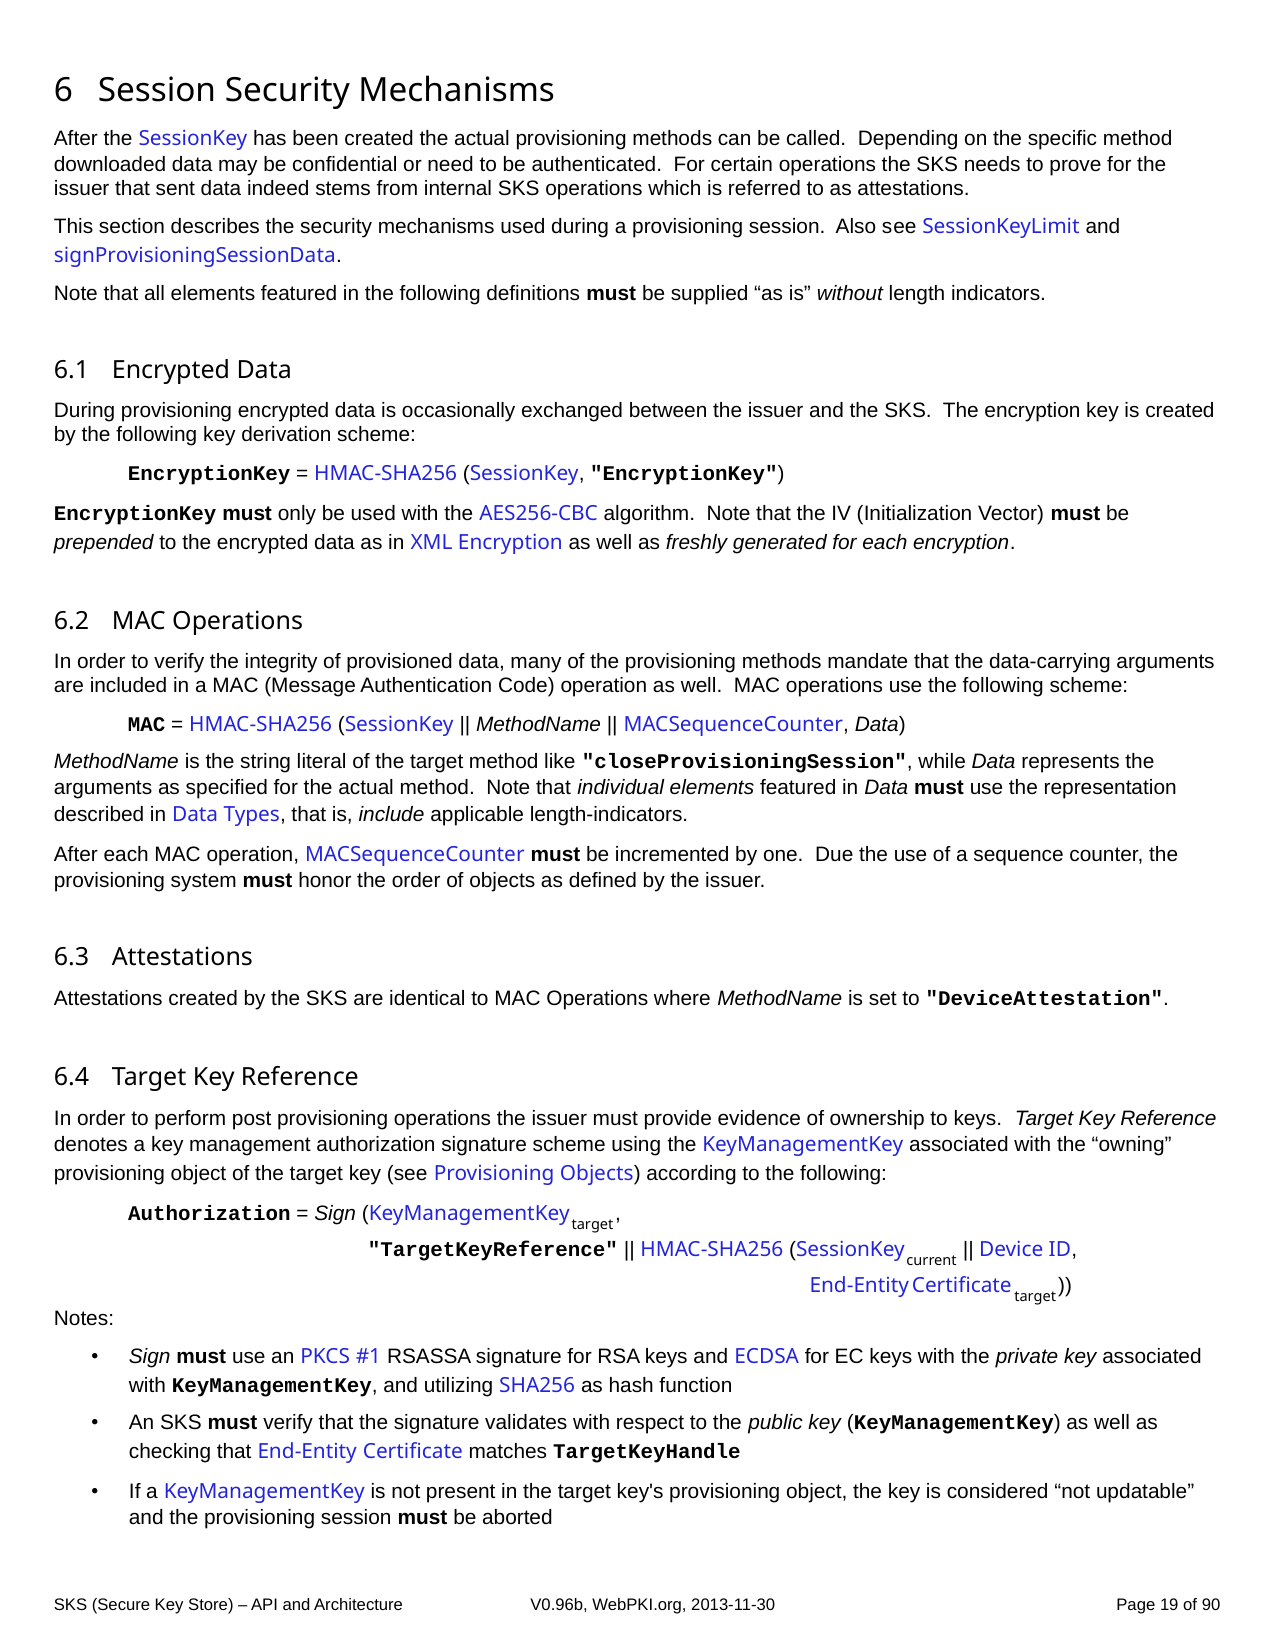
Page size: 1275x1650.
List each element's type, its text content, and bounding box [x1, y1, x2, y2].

text End-Entity Certificate target )) [54, 1270, 1221, 1306]
text Attestations created by the SKS are identical to MAC Operations where MethodName is set to "DeviceAttestation". [54, 986, 1221, 1011]
text MAC = HMAC-SHA256 (SessionKey || MethodName || MACSequenceCounter, Data) [54, 709, 1221, 737]
text This section describes the security mechanisms used during a provisioning session. Also see SessionKeyLimit and signProvisioningSessionData. [54, 212, 1221, 268]
subtitle Session Security Mechanisms [54, 66, 1221, 111]
list An SKS must verify that the signature validates with respect to the public key (KeyManagementKey) as well as checking that End-Entity Certificate matches TargetKeyHandle [91, 1410, 1221, 1464]
subtitle MAC Operations [54, 603, 1221, 637]
text During provisioning encrypted data is occasionally exchanged between the issuer and the SKS. The encryption key is created by the following key derivation scheme: [54, 398, 1221, 446]
text EncryptionKey = HMAC-SHA256 (SessionKey, "EncryptionKey") [54, 458, 1221, 486]
text Note that all elements featured in the following definitions must be supplied “as is” without length indicators. [54, 280, 1221, 304]
text MethodName is the string literal of the target method like "closeProvisioningSession", while Data represents the arguments as specified for the actual method. Note that individual elements featured in Data must use the representation described in Data Types, that is, include applicable length-indicators. [54, 749, 1221, 827]
list Sign must use an PKCS #1 RSASSA signature for RSA keys and ECDSA for EC keys with the private key associated with KeyManagementKey, and utilizing SHA256 as hash function [91, 1341, 1221, 1398]
text In order to perform post provisioning operations the issuer must provide evidence of ownership to keys. Target Key Reference denotes a key management authorization signature scheme using the KeyManagementKey associated with the “owning” provisioning object of the target key (see Provisioning Objects) according to the following: [54, 1105, 1221, 1186]
subtitle Encrypted Data [54, 352, 1221, 386]
subtitle Attestations [54, 939, 1221, 973]
subtitle Target Key Reference [54, 1059, 1221, 1093]
list If a KeyManagementKey is not present in the target key's provisioning object, the key is considered “not updatable” and the provisioning session must be aborted [91, 1476, 1221, 1529]
text EncryptionKey must only be used with the AES256-CBC algorithm. Note that the IV (Initialization Vector) must be prepended to the encrypted data as in XML Encryption as well as freshly generated for each encryption. [54, 498, 1221, 555]
text Notes: [54, 1306, 1221, 1330]
text In order to verify the integrity of provisioned data, many of the provisioning methods mandate that the data-carrying arguments are included in a MAC (Message Authentication Code) operation as well. MAC operations use the following scheme: [54, 649, 1221, 697]
text After the SessionKey has been created the actual provisioning methods can be called. Depending on the specific method downloaded data may be confidential or need to be authenticated. For certain operations the SKS needs to prove for the issuer that sent data indeed stems from internal SKS operations which is referred to as attestations. [54, 123, 1221, 200]
text Authorization = Sign (KeyManagementKey target , "TargetKeyReference" || HMAC-SHA256 (SessionKey current || Device ID, [54, 1198, 1221, 1270]
text After each MAC operation, MACSequenceCounter must be incremented by one. Due the use of a sequence counter, the provisioning system must honor the order of objects as defined by the issuer. [54, 839, 1221, 892]
